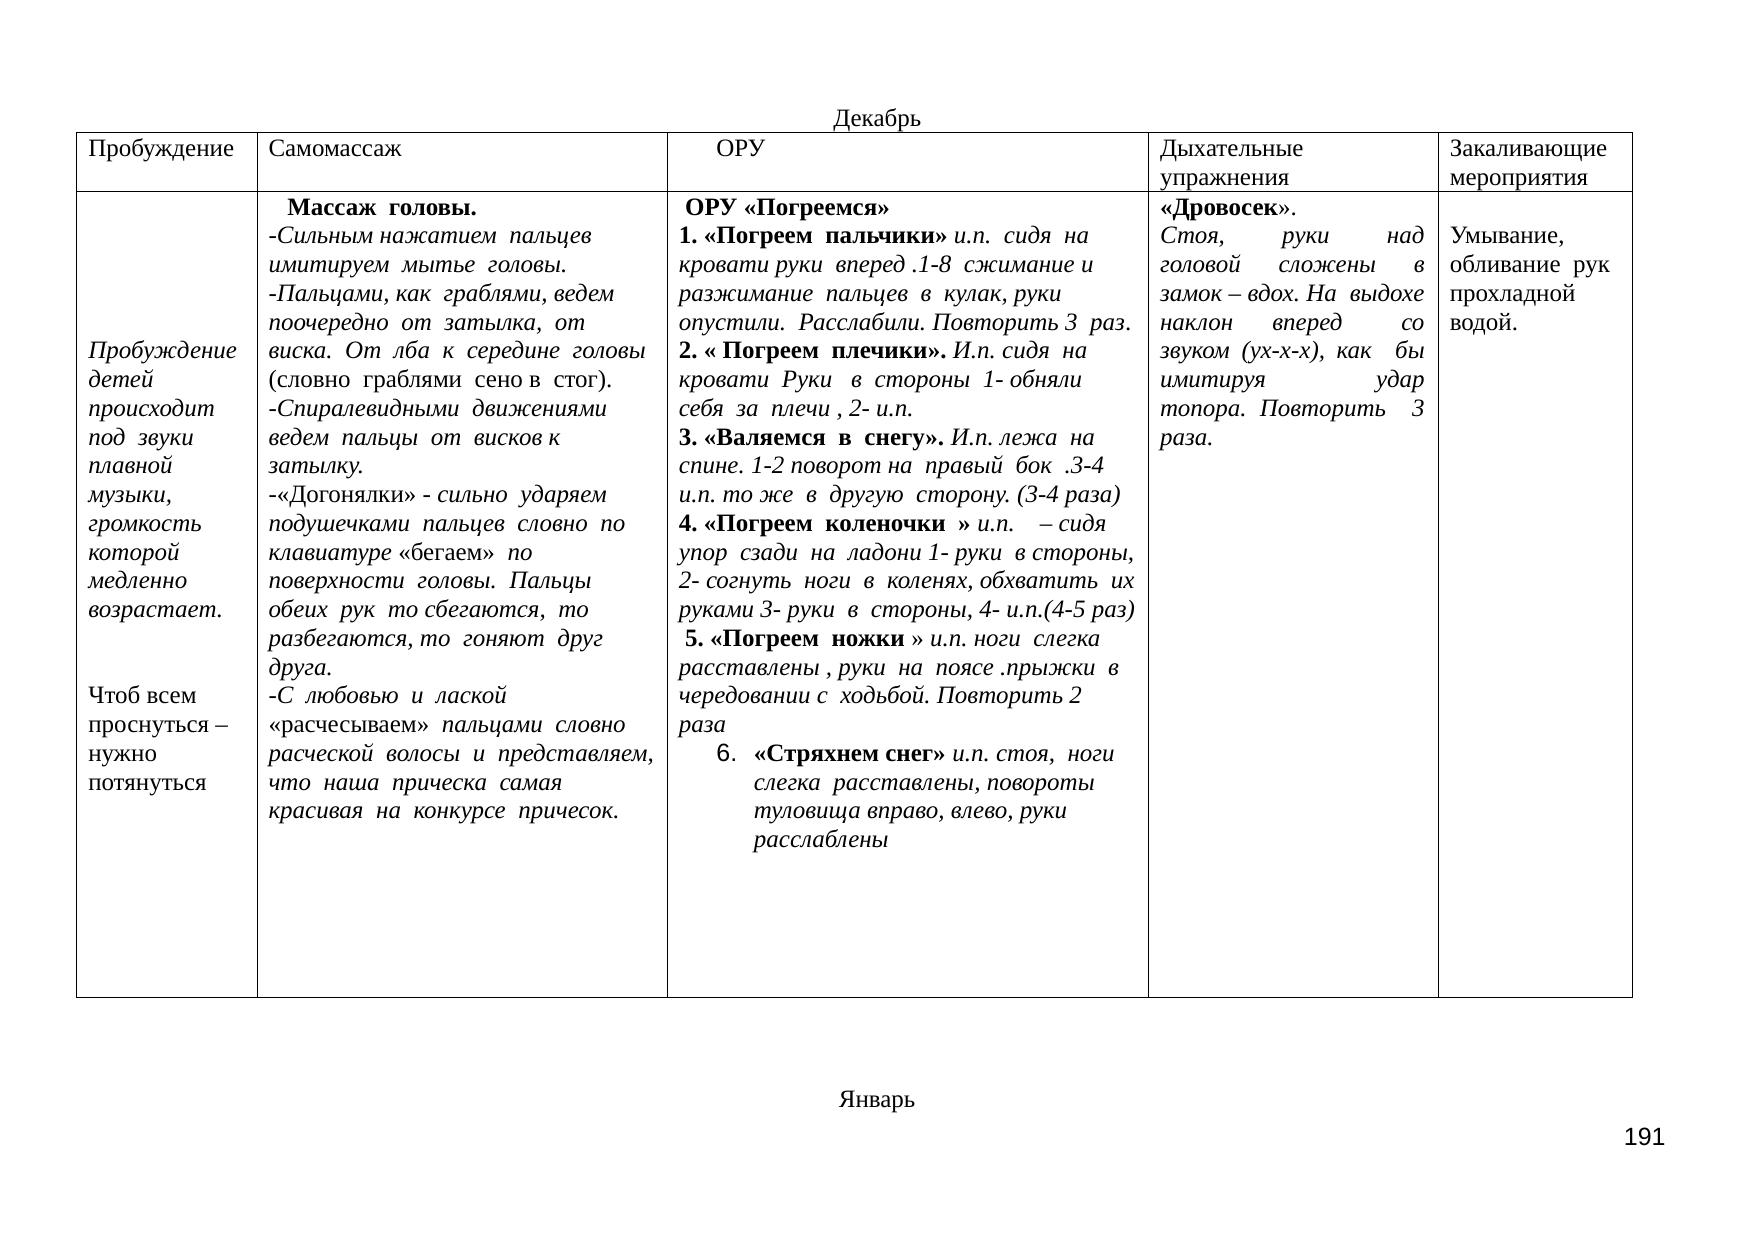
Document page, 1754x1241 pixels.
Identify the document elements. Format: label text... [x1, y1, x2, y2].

table_cell «Дровосек». Стоя, руки над головой сложены в замок – вдох. На выдохе наклон вперед со звуком (ух-х-х), как бы имитируя удар топора. Повторить 3 раза. [1149, 192, 1438, 997]
table_header ОРУ [668, 133, 1148, 191]
text Декабрь [89, 103, 1665, 132]
table_cell Пробуждение детей происходит под звуки плавной музыки, громкость которой медленно возрастает. Чтоб всем проснуться – нужно потянуться [77, 192, 257, 997]
text Январь [89, 1084, 1665, 1113]
table_header Закаливающие мероприятия [1439, 133, 1632, 191]
table_cell Умывание, обливание рук прохладной водой. [1439, 192, 1632, 997]
table_header Самомассаж [258, 133, 667, 191]
table_cell Массаж головы. -Сильным нажатием пальцев имитируем мытье головы. -Пальцами, как граблями, ведем поочередно от затылка, от виска. От лба к середине головы (словно граблями сено в стог). -Спиралевидными движениями ведем пальцы от висков к затылку. -«Догонялки» - сильно ударяем подушечками пальцев словно по клавиатуре «бегаем» по поверхности головы. Пальцы обеих рук то сбегаются, то разбегаются, то гоняют друг друга. -С любовью и лаской «расчесываем» пальцами словно расческой волосы и представляем, что наша прическа самая красивая на конкурсе причесок. [258, 192, 667, 997]
table_header Пробуждение [77, 133, 257, 191]
table_header Дыхательные упражнения [1149, 133, 1438, 191]
table_cell ОРУ «Погреемся» 1. «Погреем пальчики» и.п. сидя на кровати руки вперед .1-8 сжимание и разжимание пальцев в кулак, руки опустили. Расслабили. Повторить 3 раз. 2. « Погреем плечики». И.п. сидя на кровати Руки в стороны 1- обняли себя за плечи , 2- и.п. 3. «Валяемся в снегу». И.п. лежа на спине. 1-2 поворот на правый бок .3-4 и.п. то же в другую сторону. (3-4 раза) 4. «Погреем коленочки » и.п. – сидя упор сзади на ладони 1- руки в стороны, 2- согнуть ноги в коленях, обхватить их руками 3- руки в стороны, 4- и.п.(4-5 раз) 5. «Погреем ножки » и.п. ноги слегка расставлены , руки на поясе .прыжки в чередовании с ходьбой. Повторить 2 раза «Стряхнем снег» и.п. стоя, ноги слегка расставлены, повороты туловища вправо, влево, руки расслаблены [668, 192, 1148, 997]
